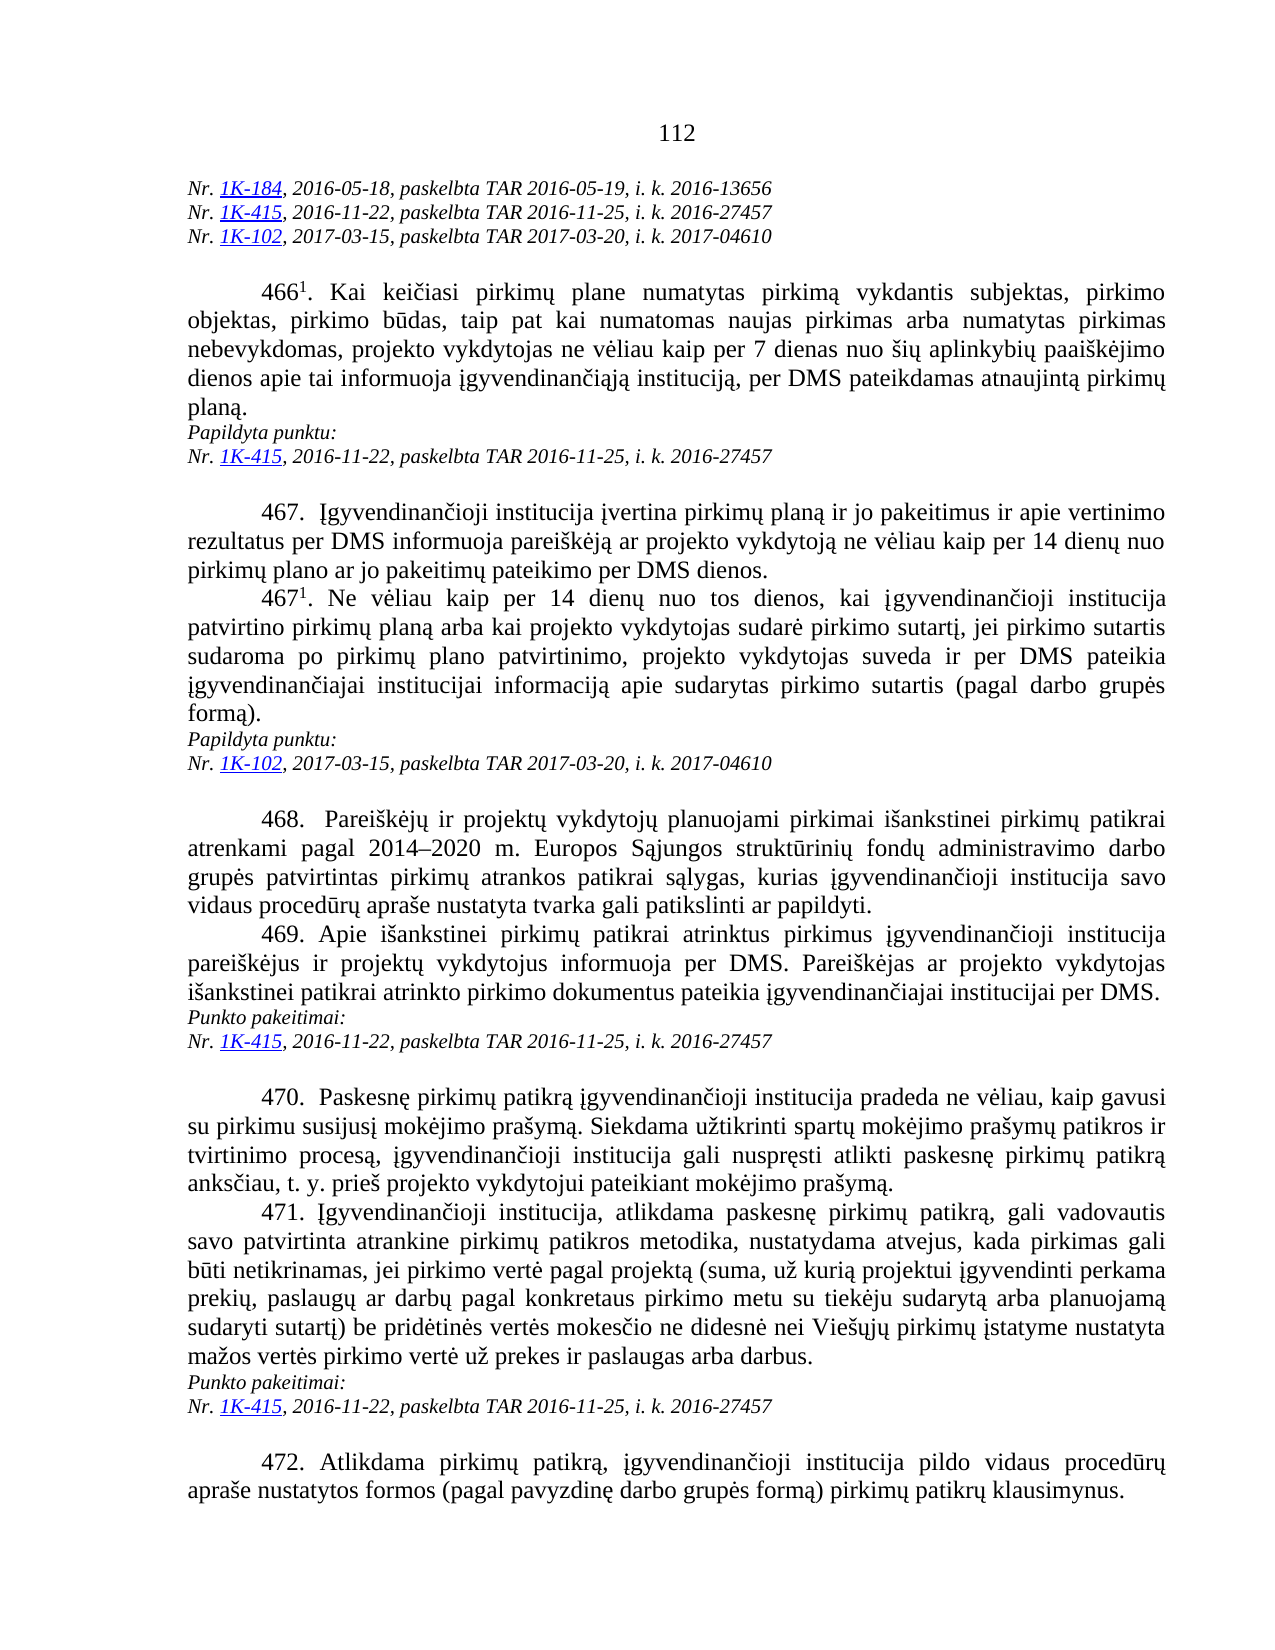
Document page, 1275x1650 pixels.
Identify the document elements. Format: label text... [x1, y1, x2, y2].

text Papildyta punktu: [187, 727, 1167, 751]
text Nr. 1K-102, 2017-03-15, paskelbta TAR 2017-03-20, i. k. 2017-04610 [187, 224, 1167, 248]
text 468. Pareiškėjų ir projektų vykdytojų planuojami pirkimai išankstinei pirkimų patikrai atrenkami pagal 2014–2020 m. Europos Sąjungos struktūrinių fondų administravimo darbo grupės patvirtintas pirkimų atrankos patikrai sąlygas, kurias įgyvendinančioji institucija savo vidaus procedūrų apraše nustatyta tvarka gali patikslinti ar papildyti. [187, 804, 1167, 919]
text 467. Įgyvendinančioji institucija įvertina pirkimų planą ir jo pakeitimus ir apie vertinimo rezultatus per DMS informuoja pareiškėją ar projekto vykdytoją ne vėliau kaip per 14 dienų nuo pirkimų plano ar jo pakeitimų pateikimo per DMS dienos. [187, 497, 1167, 583]
text Punkto pakeitimai: [187, 1370, 1167, 1394]
text Papildyta punktu: [187, 420, 1167, 444]
text 470. Paskesnę pirkimų patikrą įgyvendinančioji institucija pradeda ne vėliau, kaip gavusi su pirkimu susijusį mokėjimo prašymą. Siekdama užtikrinti spartų mokėjimo prašymų patikros ir tvirtinimo procesą, įgyvendinančioji institucija gali nuspręsti atlikti paskesnę pirkimų patikrą anksčiau, t. y. prieš projekto vykdytojui pateikiant mokėjimo prašymą. [187, 1082, 1167, 1197]
text Nr. 1K-102, 2017-03-15, paskelbta TAR 2017-03-20, i. k. 2017-04610 [187, 751, 1167, 775]
text Nr. 1K-184, 2016-05-18, paskelbta TAR 2016-05-19, i. k. 2016-13656 [187, 176, 1167, 200]
text 471. Įgyvendinančioji institucija, atlikdama paskesnę pirkimų patikrą, gali vadovautis savo patvirtinta atrankine pirkimų patikros metodika, nustatydama atvejus, kada pirkimas gali būti netikrinamas, jei pirkimo vertė pagal projektą (suma, už kurią projektui įgyvendinti perkama prekių, paslaugų ar darbų pagal konkretaus pirkimo metu su tiekėju sudarytą arba planuojamą sudaryti sutartį) be pridėtinės vertės mokesčio ne didesnė nei Viešųjų pirkimų įstatyme nustatyta mažos vertės pirkimo vertė už prekes ir paslaugas arba darbus. [187, 1197, 1167, 1370]
text 4661. Kai keičiasi pirkimų plane numatytas pirkimą vykdantis subjektas, pirkimo objektas, pirkimo būdas, taip pat kai numatomas naujas pirkimas arba numatytas pirkimas nebevykdomas, projekto vykdytojas ne vėliau kaip per 7 dienas nuo šių aplinkybių paaiškėjimo dienos apie tai informuoja įgyvendinančiąją instituciją, per DMS pateikdamas atnaujintą pirkimų planą. [187, 277, 1167, 420]
text Nr. 1K-415, 2016-11-22, paskelbta TAR 2016-11-25, i. k. 2016-27457 [187, 200, 1167, 224]
text 469. Apie išankstinei pirkimų patikrai atrinktus pirkimus įgyvendinančioji institucija pareiškėjus ir projektų vykdytojus informuoja per DMS. Pareiškėjas ar projekto vykdytojas išankstinei patikrai atrinkto pirkimo dokumentus pateikia įgyvendinančiajai institucijai per DMS. [187, 919, 1167, 1005]
text Nr. 1K-415, 2016-11-22, paskelbta TAR 2016-11-25, i. k. 2016-27457 [187, 1394, 1167, 1418]
text 472. Atlikdama pirkimų patikrą, įgyvendinančioji institucija pildo vidaus procedūrų apraše nustatytos formos (pagal pavyzdinę darbo grupės formą) pirkimų patikrų klausimynus. [187, 1447, 1167, 1504]
text Nr. 1K-415, 2016-11-22, paskelbta TAR 2016-11-25, i. k. 2016-27457 [187, 1029, 1167, 1053]
text Nr. 1K-415, 2016-11-22, paskelbta TAR 2016-11-25, i. k. 2016-27457 [187, 444, 1167, 468]
text 4671. Ne vėliau kaip per 14 dienų nuo tos dienos, kai įgyvendinančioji institucija patvirtino pirkimų planą arba kai projekto vykdytojas sudarė pirkimo sutartį, jei pirkimo sutartis sudaroma po pirkimų plano patvirtinimo, projekto vykdytojas suveda ir per DMS pateikia įgyvendinančiajai institucijai informaciją apie sudarytas pirkimo sutartis (pagal darbo grupės formą). [187, 583, 1167, 727]
text Punkto pakeitimai: [187, 1005, 1167, 1029]
